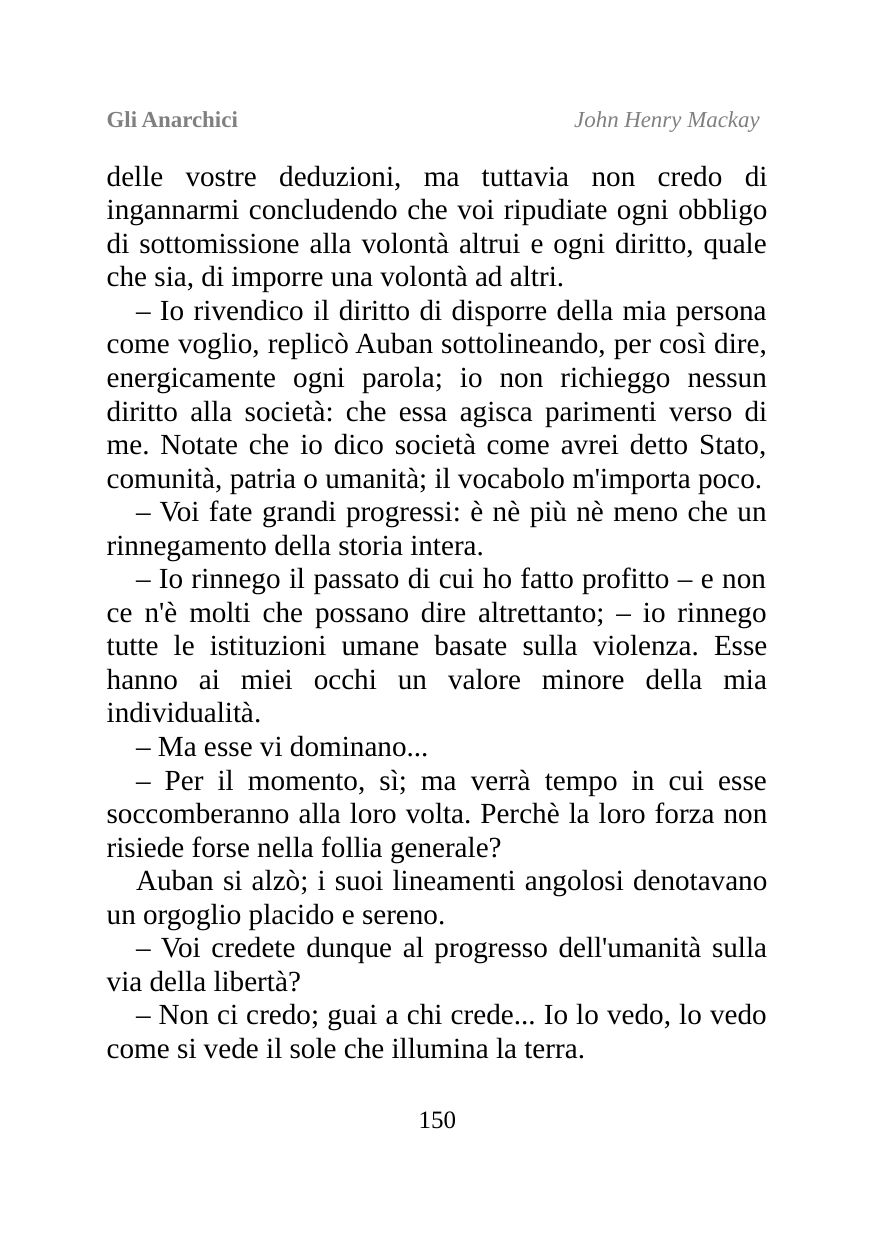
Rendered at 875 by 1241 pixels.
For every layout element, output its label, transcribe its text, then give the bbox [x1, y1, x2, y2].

text – Voi credete dunque al progresso dell'umanità sulla via della libertà? [106, 930, 768, 997]
text – Ma esse vi dominano... [106, 729, 768, 763]
text – Voi fate grandi progressi: è nè più nè meno che un rinnegamento della storia intera. [106, 494, 768, 561]
text – Per il momento, sì; ma verrà tempo in cui esse soccomberanno alla loro volta. Perchè la loro forza non risiede forse nella follia generale? [106, 763, 768, 863]
text – Io rivendico il diritto di disporre della mia persona come voglio, replicò Auban sottolineando, per così dire, energicamente ogni parola; io non richieggo nessun diritto alla società: che essa agisca parimenti verso di me. Notate che io dico società come avrei detto Stato, comunità, patria o umanità; il vocabolo m'importa poco. [106, 293, 768, 494]
text delle vostre deduzioni, ma tuttavia non credo di ingannarmi concludendo che voi ripudiate ogni obbligo di sottomissione alla volontà altrui e ogni diritto, quale che sia, di imporre una volontà ad altri. [106, 159, 768, 293]
text – Io rinnego il passato di cui ho fatto profitto – e non ce n'è molti che possano dire altrettanto; – io rinnego tutte le istituzioni umane basate sulla violenza. Esse hanno ai miei occhi un valore minore della mia individualità. [106, 561, 768, 729]
text Auban si alzò; i suoi lineamenti angolosi denotavano un orgoglio placido e sereno. [106, 863, 768, 930]
text – Non ci credo; guai a chi crede... Io lo vedo, lo vedo come si vede il sole che illumina la terra. [106, 997, 768, 1064]
